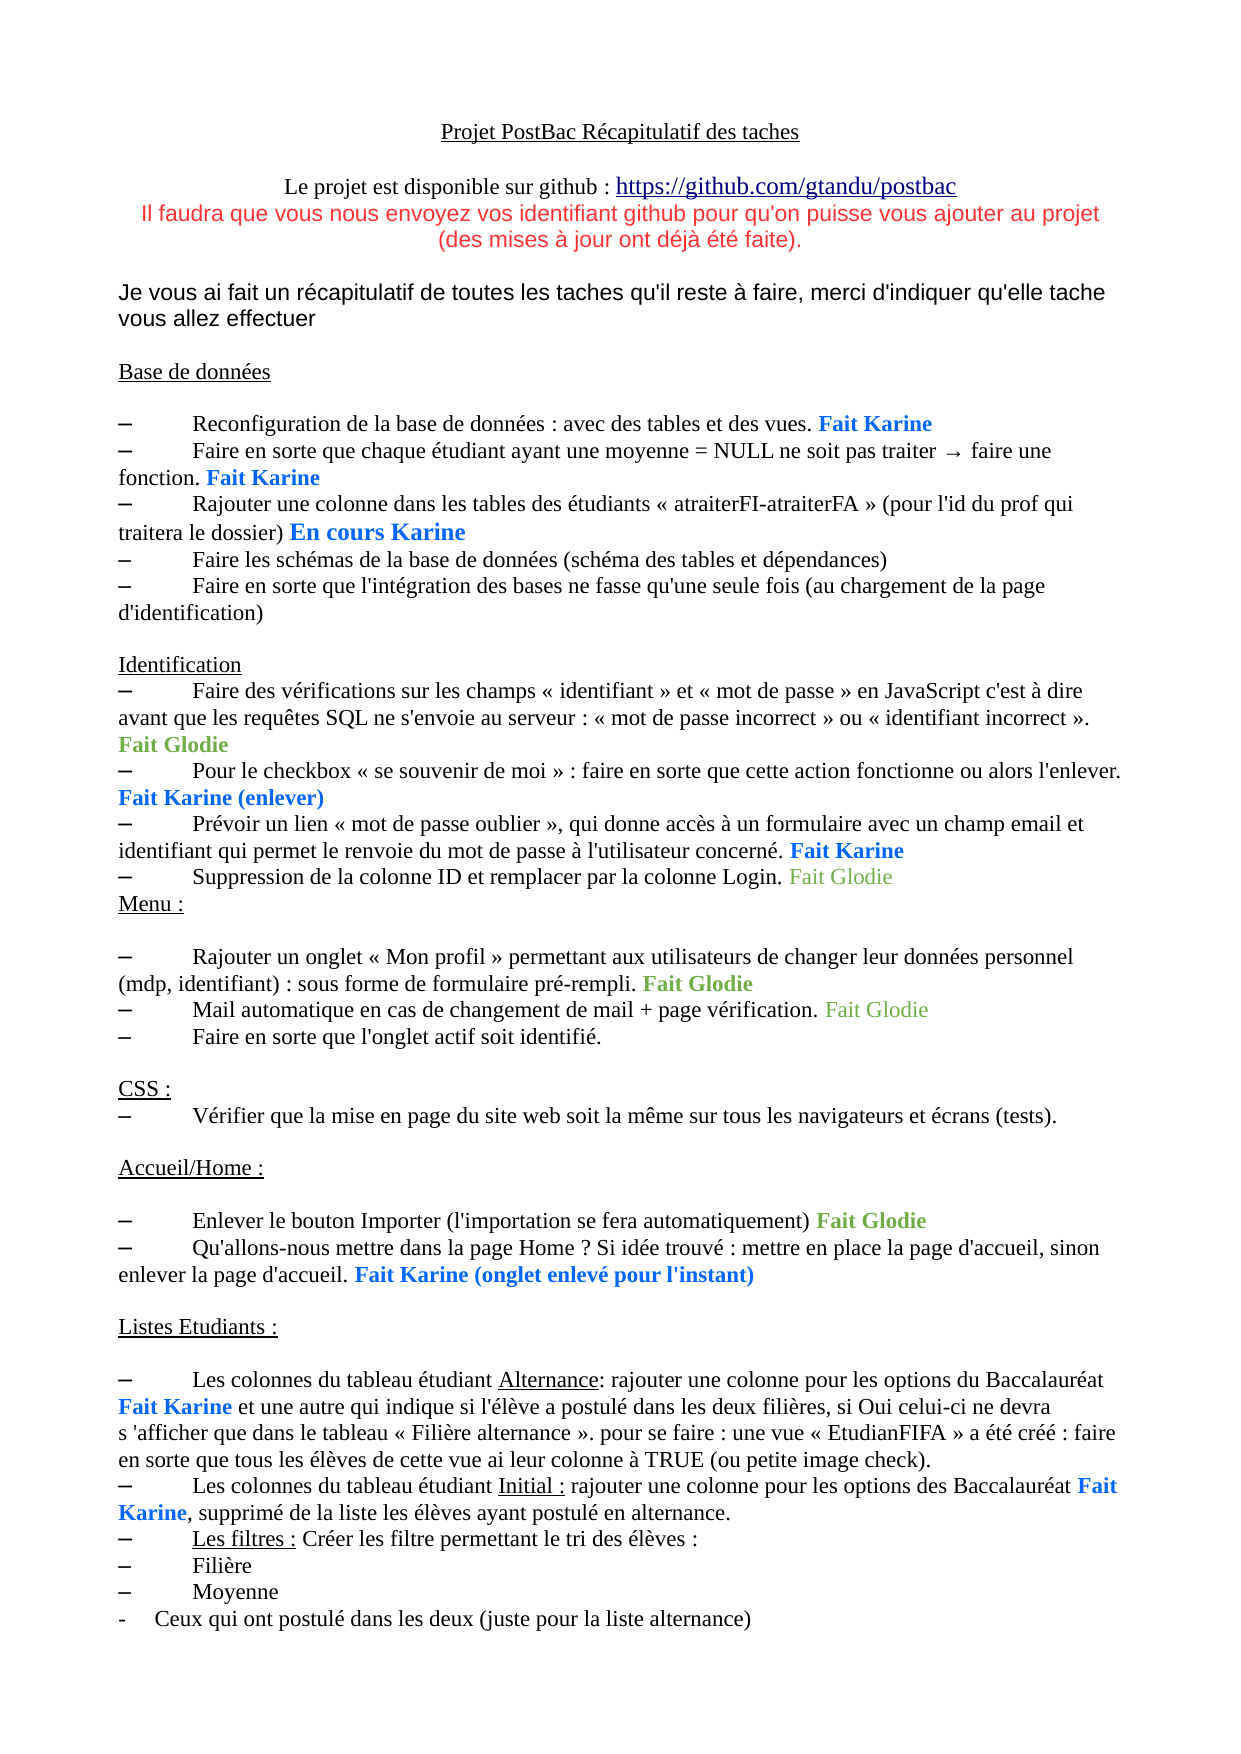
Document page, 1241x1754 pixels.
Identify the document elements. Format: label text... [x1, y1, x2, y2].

text Base de données [118, 358, 1122, 384]
text Le projet est disponible sur github : https://github.com/gtandu/postbac [118, 171, 1122, 199]
list Vérifier que la mise en page du site web soit la même sur tous les navigateurs et écrans (tests). [118, 1102, 1122, 1128]
list Rajouter un onglet « Mon profil » permettant aux utilisateurs de changer leur données personnel (mdp, identifiant) : sous forme de formulaire pré-rempli. Fait Glodie [118, 943, 1122, 996]
text Je vous ai fait un récapitulatif de toutes les taches qu'il reste à faire, merci d'indiquer qu'elle tache vous allez effectuer [118, 279, 1122, 331]
text Projet PostBac Récapitulatif des taches [118, 118, 1122, 144]
text Il faudra que vous nous envoyez vos identifiant github pour qu'on puisse vous ajouter au projet (des mises à jour ont déjà été faite). [118, 199, 1122, 252]
list Faire en sorte que l'intégration des bases ne fasse qu'une seule fois (au chargement de la page d'identification) [118, 572, 1122, 625]
list Faire des vérifications sur les champs « identifiant » et « mot de passe » en JavaScript c'est à dire avant que les requêtes SQL ne s'envoie au serveur : « mot de passe incorrect » ou « identifiant incorrect ». Fait Glodie [118, 678, 1122, 757]
list Qu'allons-nous mettre dans la page Home ? Si idée trouvé : mettre en place la page d'accueil, sinon enlever la page d'accueil. Fait Karine (onglet enlevé pour l'instant) [118, 1234, 1122, 1287]
list Rajouter une colonne dans les tables des étudiants « atraiterFI-atraiterFA » (pour l'id du prof qui traitera le dossier) En cours Karine [118, 490, 1122, 546]
list Enlever le bouton Importer (l'importation se fera automatiquement) Fait Glodie [118, 1207, 1122, 1234]
text Menu : [118, 890, 1122, 916]
list Reconfiguration de la base de données : avec des tables et des vues. Fait Karine [118, 410, 1122, 437]
list Suppression de la colonne ID et remplacer par la colonne Login. Fait Glodie [118, 863, 1122, 890]
text Listes Etudiants : [118, 1313, 1122, 1340]
list Faire en sorte que chaque étudiant ayant une moyenne = NULL ne soit pas traiter → faire une fonction. Fait Karine [118, 437, 1122, 490]
list Les colonnes du tableau étudiant Initial : rajouter une colonne pour les options des Baccalauréat Fait Karine, supprimé de la liste les élèves ayant postulé en alternance. [118, 1472, 1122, 1525]
text Accueil/Home : [118, 1154, 1122, 1181]
list Pour le checkbox « se souvenir de moi » : faire en sorte que cette action fonctionne ou alors l'enlever. Fait Karine (enlever) [118, 757, 1122, 810]
list Mail automatique en cas de changement de mail + page vérification. Fait Glodie [118, 996, 1122, 1023]
list Les colonnes du tableau étudiant Alternance: rajouter une colonne pour les options du Baccalauréat Fait Karine et une autre qui indique si l'élève a postulé dans les deux filières, si Oui celui-ci ne devra s 'afficher que dans le tableau « Filière alternance ». pour se faire : une vue « EtudianFIFA » a été créé : faire en sorte que tous les élèves de cette vue ai leur colonne à TRUE (ou petite image check). [118, 1366, 1122, 1472]
text Identification [118, 651, 1122, 678]
list Faire en sorte que l'onglet actif soit identifié. [118, 1023, 1122, 1049]
list Les filtres : Créer les filtre permettant le tri des élèves : [118, 1525, 1122, 1552]
text - Ceux qui ont postulé dans les deux (juste pour la liste alternance) [118, 1604, 1122, 1631]
list Filière [118, 1552, 1122, 1578]
text CSS : [118, 1075, 1122, 1102]
list Faire les schémas de la base de données (schéma des tables et dépendances) [118, 546, 1122, 572]
list Prévoir un lien « mot de passe oublier », qui donne accès à un formulaire avec un champ email et identifiant qui permet le renvoie du mot de passe à l'utilisateur concerné. Fait Karine [118, 810, 1122, 863]
list Moyenne [118, 1578, 1122, 1604]
